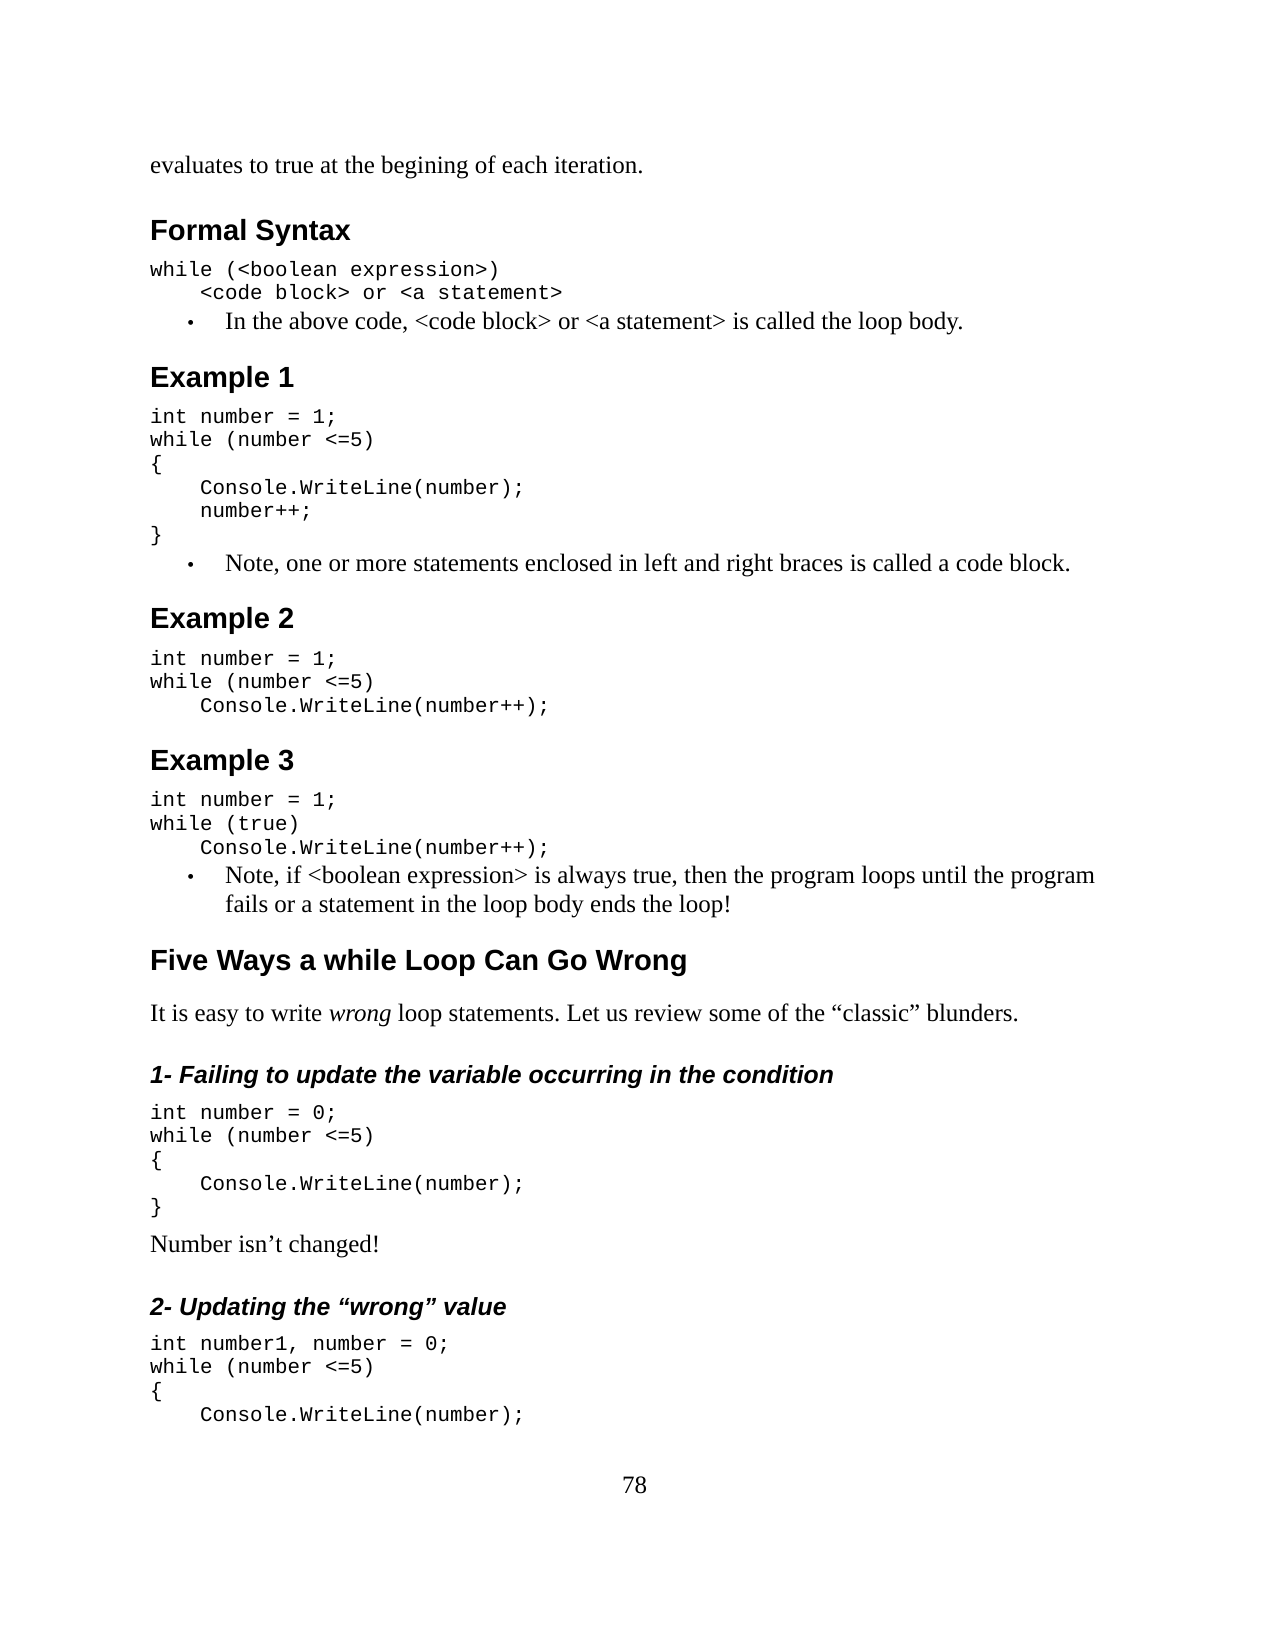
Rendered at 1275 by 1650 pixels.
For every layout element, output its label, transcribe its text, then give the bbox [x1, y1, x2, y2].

text <code block> or <a statement> [150, 282, 1125, 306]
text It is easy to write wrong loop statements. Let us review some of the “classic” blunders. [150, 998, 1125, 1027]
text int number = 1; [150, 789, 1125, 813]
text Console.WriteLine(number); [150, 1173, 1125, 1196]
text Console.WriteLine(number); [150, 1403, 1125, 1427]
text number++; [150, 500, 1125, 524]
text while (number <=5) [150, 1356, 1125, 1380]
subtitle 1- Failing to update the variable occurring in the condition [150, 1061, 1125, 1089]
text { [150, 1149, 1125, 1173]
subtitle 2- Updating the “wrong” value [150, 1292, 1125, 1320]
text while (number <=5) [150, 1125, 1125, 1149]
list Note, if <boolean expression> is always true, then the program loops until the program fails or a statement in the loop body ends the loop! [187, 860, 1125, 918]
text evaluates to true at the begining of each iteration. [150, 150, 1125, 179]
subtitle Example 3 [150, 743, 1125, 777]
text { [150, 1380, 1125, 1403]
text Console.WriteLine(number++); [150, 695, 1125, 718]
text } [150, 1196, 1125, 1220]
text while (true) [150, 813, 1125, 837]
list In the above code, <code block> or <a statement> is called the loop body. [187, 306, 1125, 335]
text int number = 1; [150, 406, 1125, 429]
list Note, one or more statements enclosed in left and right braces is called a code block. [187, 548, 1125, 576]
text Console.WriteLine(number); [150, 477, 1125, 500]
subtitle Example 1 [150, 360, 1125, 393]
text while (<boolean expression>) [150, 259, 1125, 282]
text Number isn’t changed! [150, 1229, 1125, 1258]
text int number = 0; [150, 1102, 1125, 1125]
text Console.WriteLine(number++); [150, 837, 1125, 860]
subtitle Example 2 [150, 601, 1125, 635]
text { [150, 453, 1125, 477]
text while (number <=5) [150, 429, 1125, 453]
text } [150, 524, 1125, 548]
subtitle Formal Syntax [150, 213, 1125, 246]
subtitle Five Ways a while Loop Can Go Wrong [150, 943, 1125, 976]
text int number = 1; [150, 647, 1125, 671]
text while (number <=5) [150, 671, 1125, 695]
text int number1, number = 0; [150, 1333, 1125, 1356]
